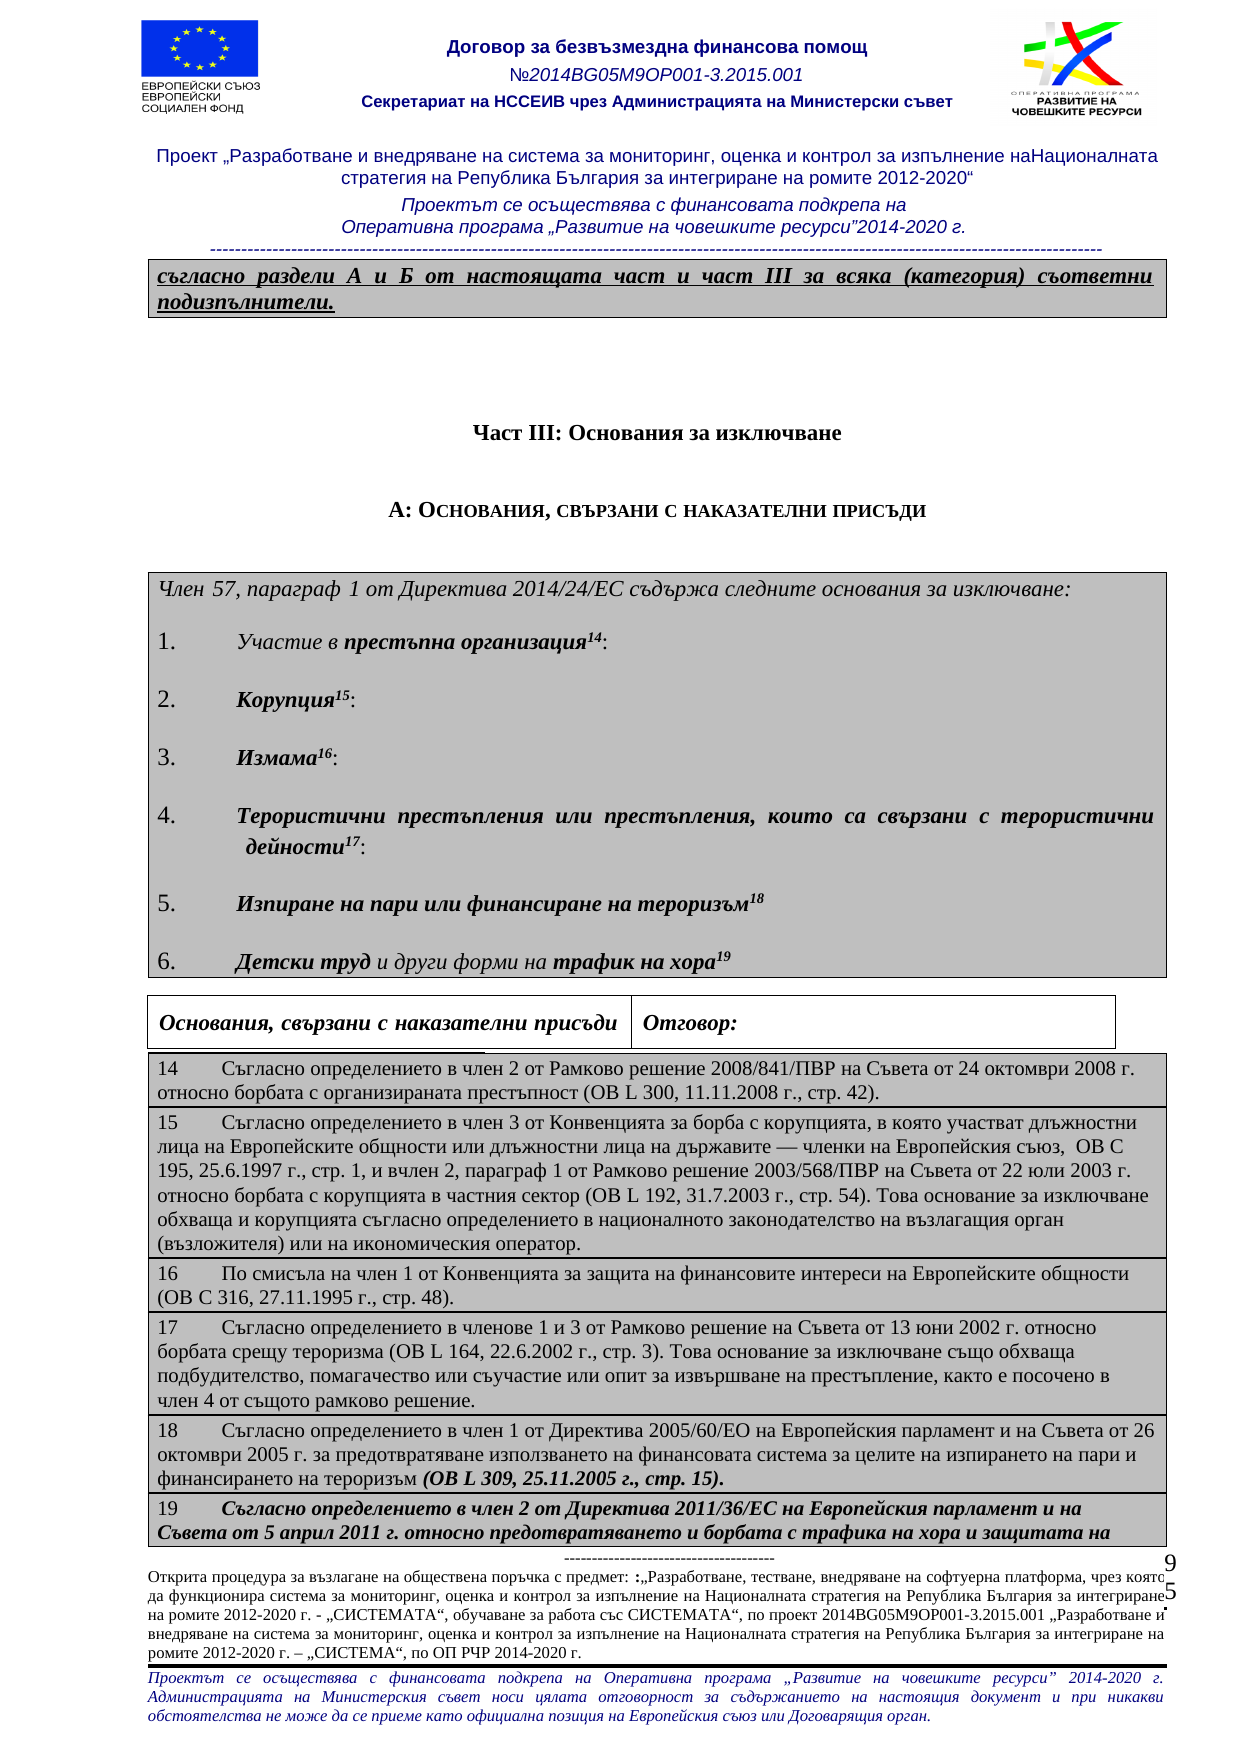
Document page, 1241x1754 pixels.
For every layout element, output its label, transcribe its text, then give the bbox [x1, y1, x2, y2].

list Детски труд и други форми на трафик на хора [149, 943, 1166, 977]
list Съгласно определението в членове 1 и 3 от Рамково решение на Съвета от 13 юни 2002 г. относно борбата срещу тероризма (ОВ L 164, 22.6.2002 г., стр. 3). Това основание за изключване също обхваща подбудителство, помагачество или съучастие или опит за извършване на престъпление, както е посочено в член 4 от същото рамково решение. [149, 1313, 1166, 1414]
list Изпиране на пари или финансиране на тероризъм [149, 885, 1166, 917]
table_header Основания, свързани с наказателни присъди [148, 996, 631, 1047]
list Съгласно определението в член 2 от Рамково решение 2008/841/ПВР на Съвета от 24 октомври 2008 г. относно борбата с организираната престъпност (ОВ L 300, 11.11.2008 г., стр. 42). [149, 1054, 1166, 1106]
text Част III: Основания за изключване [148, 419, 1167, 446]
list Участие в престъпна организация: [149, 623, 1166, 655]
list Измама: [149, 739, 1166, 771]
list Съгласно определението в член 3 от Конвенцията за борба с корупцията, в която участват длъжностни лица на Европейските общности или длъжностни лица на държавите — членки на Европейския съюз, ОВ С 195, 25.6.1997 г., стр. 1, и вчлен 2, параграф 1 от Рамково решение 2003/568/ПВР на Съвета от 22 юли 2003 г. относно борбата с корупцията в частния сектор (ОВ L 192, 31.7.2003 г., стp. 54). Това основание за изключване обхваща и корупцията съгласно определението в националното законодателство на възлагащия орган (възложителя) или на икономическия оператор. [149, 1108, 1166, 1257]
list Корупция: [149, 681, 1166, 713]
list По смисъла на член 1 от Конвенцията за защита на финансовите интереси на Европейските общности (ОВ C 316, 27.11.1995 г., стр. 48). [149, 1259, 1166, 1311]
list Съгласно определението в член 2 от Директива 2011/36/ЕС на Европейския парламент и на Съвета от 5 април 2011 г. относно предотвратяването и борбата с трафика на хора и защитата на [149, 1494, 1166, 1546]
list Терористични престъпления или престъпления, които са свързани с терористични дейности: [149, 797, 1166, 859]
text съгласно раздели А и Б от настоящата част и част ІІІ за всяка (категория) съответни подизпълнители. [149, 260, 1166, 317]
list Съгласно определението в член 1 от Директива 2005/60/ЕО на Европейския парламент и на Съвета от 26 октомври 2005 г. за предотвратяване използването на финансовата система за целите на изпирането на пари и финансирането на тероризъм (ОВ L 309, 25.11.2005 г., стр. 15). [149, 1416, 1166, 1492]
table_header Отговор: [632, 996, 1115, 1047]
text А: Основания, свързани с наказателни присъди [148, 496, 1167, 522]
text Член 57, параграф 1 от Директива 2014/24/ЕС съдържа следните основания за изключване: [149, 573, 1166, 601]
